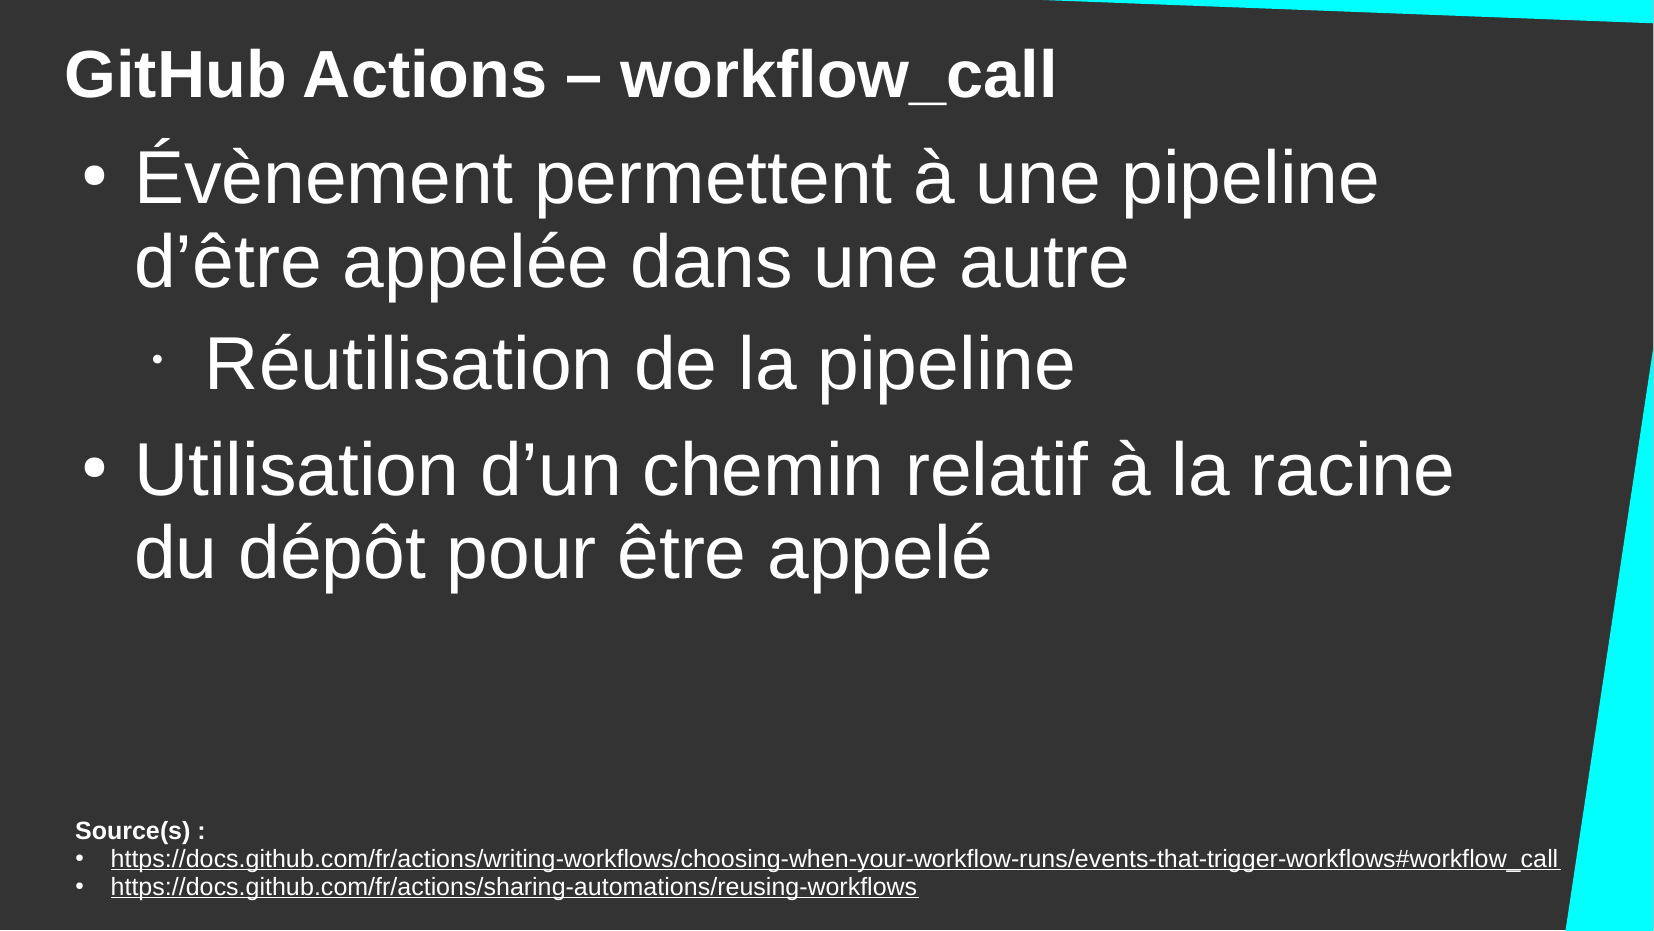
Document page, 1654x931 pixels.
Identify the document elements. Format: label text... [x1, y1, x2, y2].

text_box Source(s) : https://docs.github.com/fr/actions/writing-workflows/choosing-when-your-workflow-runs/events-that-trigger-workflows#workflow_call https://docs.github.com/fr/actions/sharing-automations/reusing-workflows [60, 799, 1595, 909]
title GitHub Actions – workflow_call [64, 37, 1577, 119]
text_box [1042, 0, 1654, 24]
list Évènement permettent à une pipeline d’être appelée dans une autre Réutilisation de la pipeline Utilisation d’un chemin relatif à la racine du dépôt pour être appelé [63, 135, 1542, 662]
text_box [1565, 342, 1654, 931]
